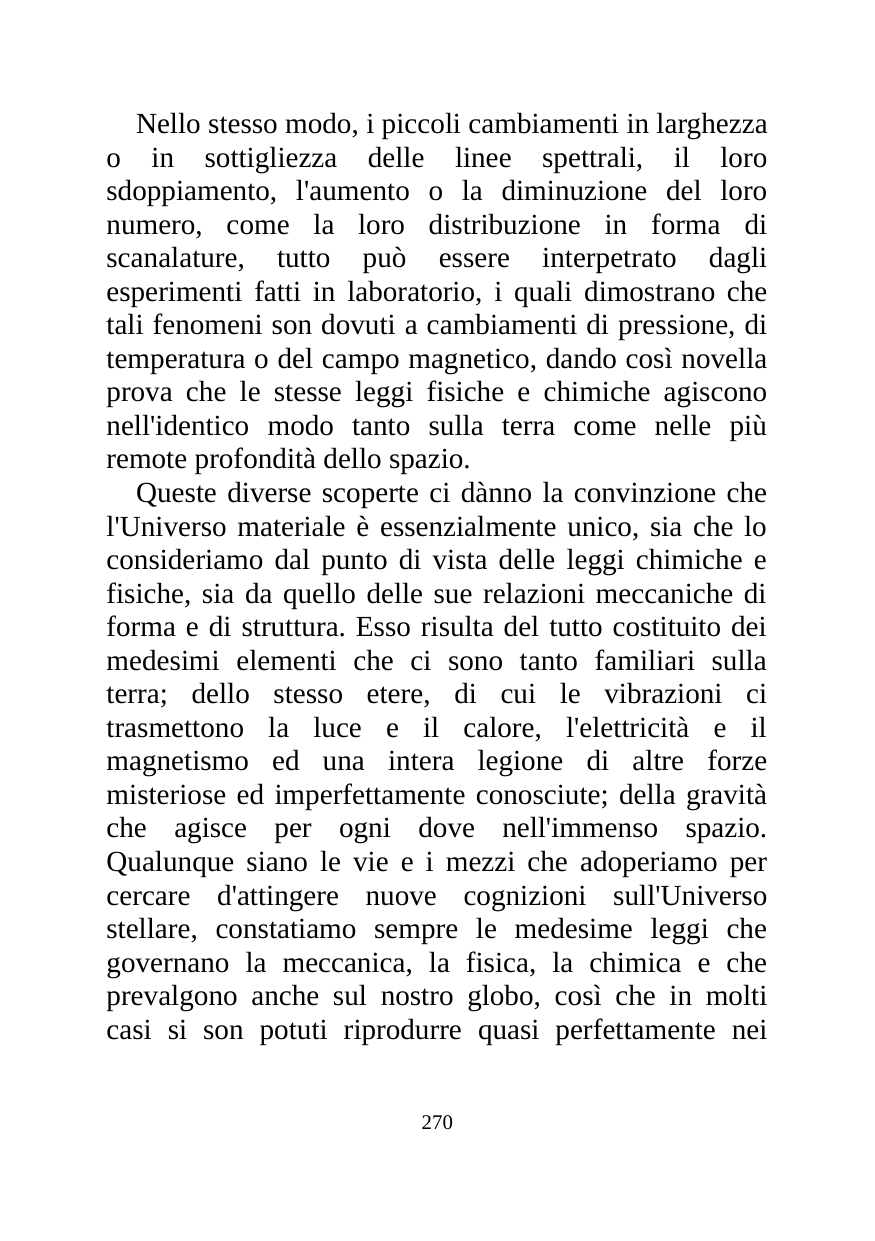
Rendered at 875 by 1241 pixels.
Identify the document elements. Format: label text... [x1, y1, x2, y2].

text Nello stesso modo, i piccoli cambiamenti in larghezza o in sottigliezza delle linee spettrali, il loro sdoppiamento, l'aumento o la diminuzione del loro numero, come la loro distribuzione in forma di scanalature, tutto può essere interpetrato dagli esperimenti fatti in laboratorio, i quali dimostrano che tali fenomeni son dovuti a cambiamenti di pressione, di temperatura o del campo magnetico, dando così novella prova che le stesse leggi fisiche e chimiche agiscono nell'identico modo tanto sulla terra come nelle più remote profondità dello spazio. [106, 106, 768, 475]
text Queste diverse scoperte ci dànno la convinzione che l'Universo materiale è essenzialmente unico, sia che lo consideriamo dal punto di vista delle leggi chimiche e fisiche, sia da quello delle sue relazioni meccaniche di forma e di struttura. Esso risulta del tutto costituito dei medesimi elementi che ci sono tanto familiari sulla terra; dello stesso etere, di cui le vibrazioni ci trasmettono la luce e il calore, l'elettricità e il magnetismo ed una intera legione di altre forze misteriose ed imperfettamente conosciute; della gravità che agisce per ogni dove nell'immenso spazio. Qualunque siano le vie e i mezzi che adoperiamo per cercare d'attingere nuove cognizioni sull'Universo stellare, constatiamo sempre le medesime leggi che governano la meccanica, la fisica, la chimica e che prevalgono anche sul nostro globo, così che in molti casi si son potuti riprodurre quasi perfettamente nei [106, 475, 768, 1045]
